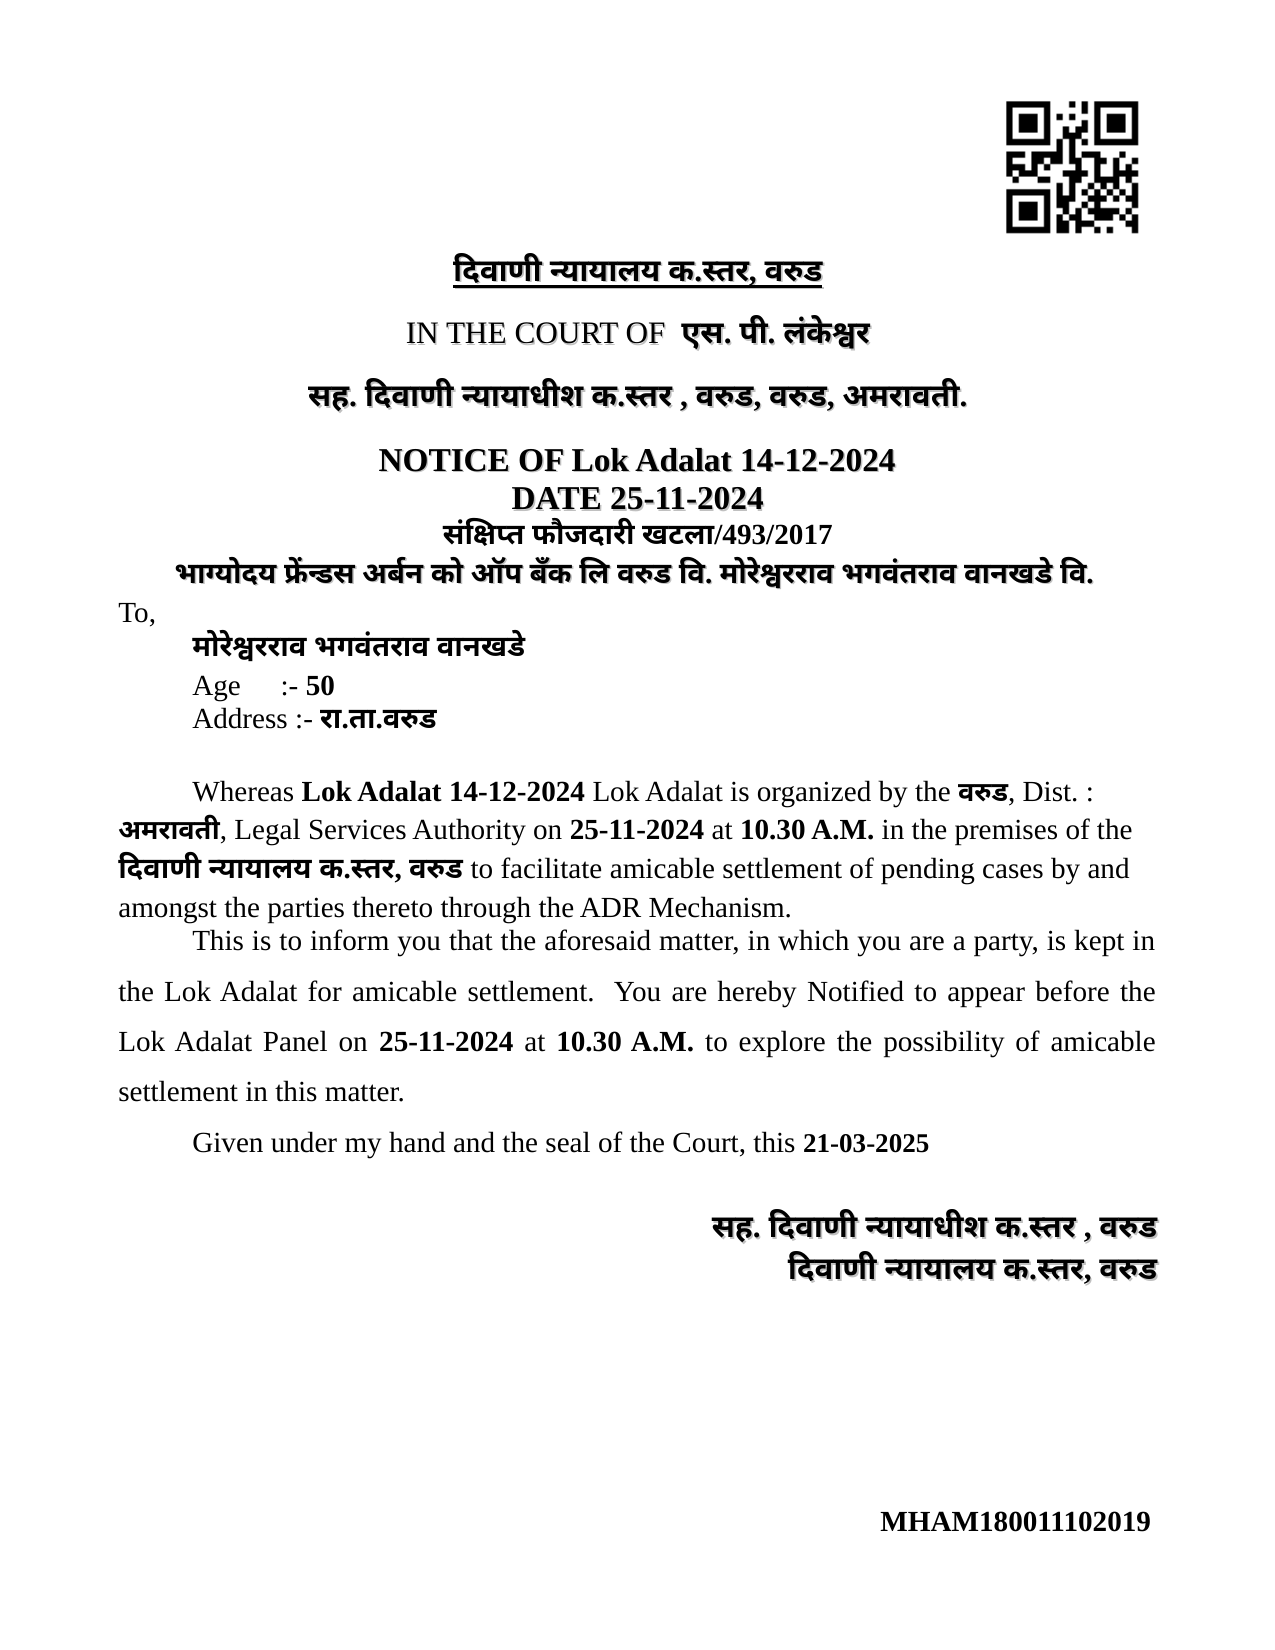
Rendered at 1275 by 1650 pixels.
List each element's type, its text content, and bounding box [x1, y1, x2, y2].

text Address :- रा.ता.वरुड [118, 701, 1157, 741]
table_cell [864, 85, 1156, 252]
text Whereas Lok Adalat 14-12-2024 Lok Adalat is organized by the वरुड, Dist. : अमरावती, Legal Services Authority on 25-11-2024 at 10.30 A.M. in the premises of the दिवाणी न्यायालय क.स्तर, वरुड to facilitate amicable settlement of pending cases by and amongst the parties thereto through the ADR Mechanism. [118, 774, 1157, 923]
text सह. दिवाणी न्यायाधीश क.स्तर , वरुड, वरुड, अमरावती. [118, 377, 1157, 419]
text DATE 25-11-2024 [118, 478, 1157, 517]
text Age :- 50 [118, 668, 1157, 701]
text दिवाणी न्यायालय क.स्तर, वरुड [118, 252, 1157, 294]
text To, [118, 595, 1157, 629]
text NOTICE OF Lok Adalat 14-12-2024 [118, 440, 1157, 478]
text This is to inform you that the aforesaid matter, in which you are a party, is kept in the Lok Adalat for amicable settlement. You are hereby Notified to appear before the Lok Adalat Panel on 25-11-2024 at 10.30 A.M. to explore the possibility of amicable settlement in this matter. [118, 923, 1157, 1108]
text संक्षिप्त फौजदारी खटला/493/2017 [118, 517, 1157, 556]
text मोरेश्वरराव भगवंतराव वानखडे [118, 629, 1157, 668]
text सह. दिवाणी न्यायाधीश क.स्तर , वरुड [118, 1209, 1157, 1251]
text भाग्योदय फ्रेंन्डस अर्बन को ऑप बॅंक लि वरुड वि. मोरेश्वरराव भगवंतराव वानखडे वि. [118, 556, 1157, 595]
table_header MHAM180011102019 [864, 1499, 1156, 1543]
text दिवाणी न्यायालय क.स्तर, वरुड [118, 1251, 1157, 1292]
text Given under my hand and the seal of the Court, this 21-03-2025 [118, 1125, 1157, 1158]
picture [994, 89, 1151, 246]
text IN THE COURT OF एस. पी. लंकेश्वर [118, 314, 1157, 356]
